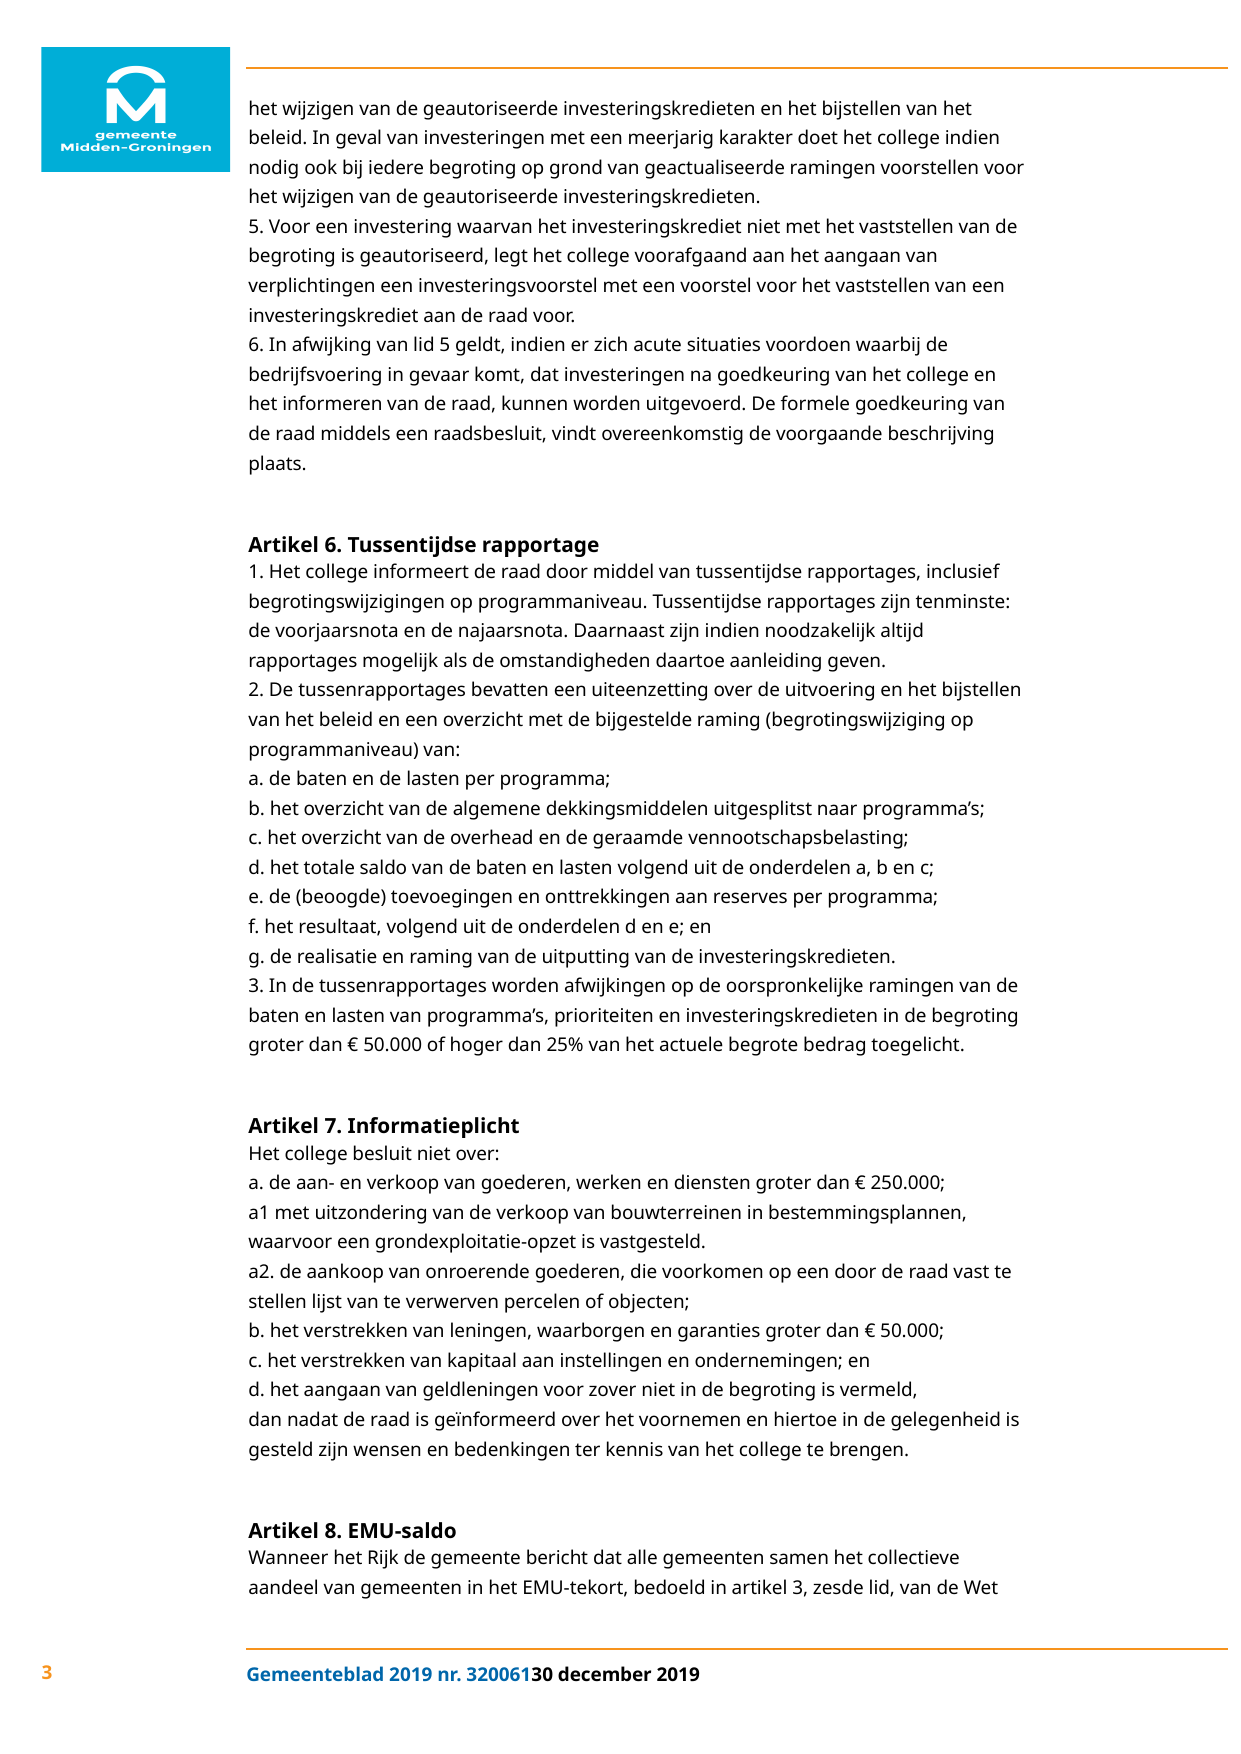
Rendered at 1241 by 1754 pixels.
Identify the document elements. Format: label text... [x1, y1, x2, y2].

text dan nadat de raad is geïnformeerd over het voornemen en hiertoe in de gelegenheid is [248, 1406, 1152, 1432]
text bedrijfsvoering in gevaar komt, dat investeringen na goedkeuring van het college en [248, 361, 1152, 387]
text a2. de aankoop van onroerende goederen, die voorkomen op een door de raad vast te [248, 1258, 1152, 1284]
text Het college besluit niet over: [248, 1140, 1152, 1166]
text beleid. In geval van investeringen met een meerjarig karakter doet het college indien [248, 124, 1152, 150]
text Artikel 8. EMU-saldo [248, 1516, 1152, 1544]
text baten en lasten van programma’s, prioriteiten en investeringskredieten in de begroting [248, 1002, 1152, 1028]
text programmaniveau) van: [248, 736, 1152, 761]
text het wijzigen van de geautoriseerde investeringskredieten. [248, 183, 1152, 209]
picture [184, 146, 190, 153]
text a. de baten en de lasten per programma; [248, 765, 1152, 791]
picture [107, 89, 165, 122]
text gesteld zijn wensen en bedenkingen ter kennis van het college te brengen. [248, 1436, 1152, 1462]
text verplichtingen een investeringsvoorstel met een voorstel voor het vaststellen van een [248, 272, 1152, 298]
text van het beleid en een overzicht met de bijgestelde raming (begrotingswijziging op [248, 706, 1152, 732]
text waarvoor een grondexploitatie-opzet is vastgesteld. [248, 1229, 1152, 1254]
text het wijzigen van de geautoriseerde investeringskredieten en het bijstellen van het [248, 95, 1152, 121]
text a. de aan- en verkoop van goederen, werken en diensten groter dan € 250.000; [248, 1169, 1152, 1195]
text Artikel 7. Informatieplicht [248, 1112, 1152, 1140]
text groter dan € 50.000 of hoger dan 25% van het actuele begrote bedrag toegelicht. [248, 1032, 1152, 1057]
text g. de realisatie en raming van de uitputting van de investeringskredieten. [248, 943, 1152, 968]
text b. het overzicht van de algemene dekkingsmiddelen uitgesplitst naar programma’s; [248, 795, 1152, 821]
text Artikel 6. Tussentijdse rapportage [248, 530, 1152, 558]
text a1 met uitzondering van de verkoop van bouwterreinen in bestemmingsplannen, [248, 1199, 1152, 1225]
text c. het overzicht van de overhead en de geraamde vennootschapsbelasting; [248, 824, 1152, 850]
text plaats. [248, 450, 1152, 476]
text 5. Voor een investering waarvan het investeringskrediet niet met het vaststellen van de [248, 213, 1152, 239]
text begroting is geautoriseerd, legt het college voorafgaand aan het aangaan van [248, 243, 1152, 268]
text d. het totale saldo van de baten en lasten volgend uit de onderdelen a, b en c; [248, 854, 1152, 880]
text de raad middels een raadsbesluit, vindt overeenkomstig de voorgaande beschrijving [248, 420, 1152, 446]
text investeringskrediet aan de raad voor. [248, 302, 1152, 328]
text 2. De tussenrapportages bevatten een uiteenzetting over de uitvoering en het bijstellen [248, 677, 1152, 702]
text nodig ook bij iedere begroting op grond van geactualiseerde ramingen voorstellen voor [248, 154, 1152, 180]
text b. het verstrekken van leningen, waarborgen en garanties groter dan € 50.000; [248, 1317, 1152, 1343]
text 1. Het college informeert de raad door middel van tussentijdse rapportages, inclusief [248, 558, 1152, 584]
text d. het aangaan van geldleningen voor zover niet in de begroting is vermeld, [248, 1377, 1152, 1402]
text c. het verstrekken van kapitaal aan instellingen en ondernemingen; en [248, 1347, 1152, 1373]
text 3. In de tussenrapportages worden afwijkingen op de oorspronkelijke ramingen van de [248, 972, 1152, 998]
text e. de (beoogde) toevoegingen en onttrekkingen aan reserves per programma; [248, 884, 1152, 909]
text de voorjaarsnota en de najaarsnota. Daarnaast zijn indien noodzakelijk altijd [248, 617, 1152, 643]
text Wanneer het Rijk de gemeente bericht dat alle gemeenten samen het collectieve [248, 1544, 1152, 1570]
text begrotingswijzigingen op programmaniveau. Tussentijdse rapportages zijn tenminste: [248, 588, 1152, 613]
text f. het resultaat, volgend uit de onderdelen d en e; en [248, 913, 1152, 939]
text aandeel van gemeenten in het EMU-tekort, bedoeld in artikel 3, zesde lid, van de Wet [248, 1574, 1152, 1599]
text 6. In afwijking van lid 5 geldt, indien er zich acute situaties voordoen waarbij de [248, 331, 1152, 357]
text rapportages mogelijk als de omstandigheden daartoe aanleiding geven. [248, 647, 1152, 673]
picture [108, 66, 164, 82]
text het informeren van de raad, kunnen worden uitgevoerd. De formele goedkeuring van [248, 391, 1152, 416]
text stellen lijst van te verwerven percelen of objecten; [248, 1288, 1152, 1314]
